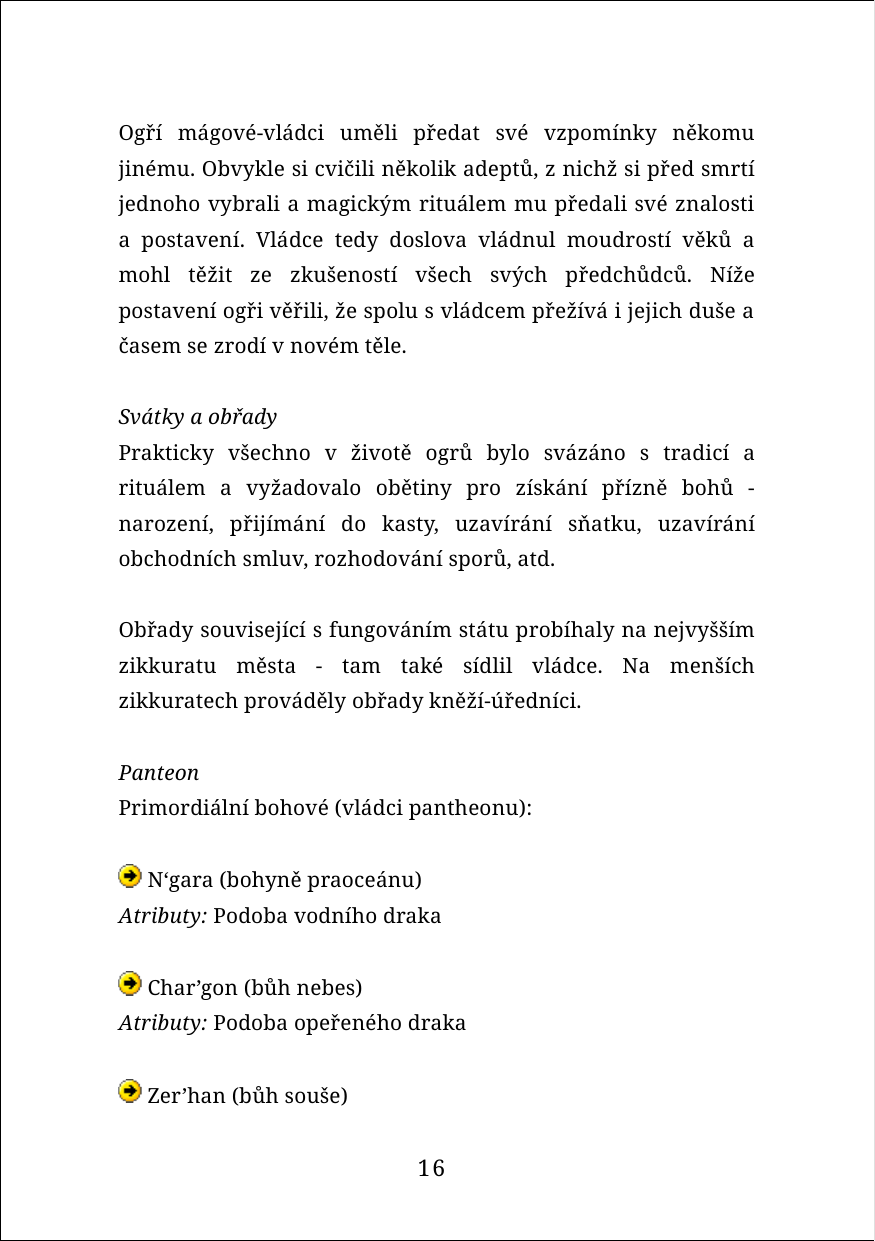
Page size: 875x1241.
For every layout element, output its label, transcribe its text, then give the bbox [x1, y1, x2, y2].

text Ogří mágové-vládci uměli předat své vzpomínky někomu jinému. Obvykle si cvičili několik adeptů, z nichž si před smrtí jednoho vybrali a magickým rituálem mu předali své znalosti a postavení. Vládce tedy doslova vládnul moudrostí věků a mohl těžit ze zkušeností všech svých předchůdců. Níže postavení ogři věřili, že spolu s vládcem přežívá i jejich duše a časem se zrodí v novém těle. Svátky a obřady Prakticky všechno v životě ogrů bylo svázáno s tradicí a rituálem a vyžadovalo obětiny pro získání přízně bohů - narození, přijímání do kasty, uzavírání sňatku, uzavírání obchodních smluv, rozhodování sporů, atd. Obřady související s fungováním státu probíhaly na nejvyšším zikkuratu města - tam také sídlil vládce. Na menších zikkuratech prováděly obřady kněží-úředníci. Panteon Primordiální bohové (vládci pantheonu): N‘gara (bohyně praoceánu) Atributy: Podoba vodního draka Char’gon (bůh nebes) Atributy: Podoba opeřeného draka Zer’han (bůh souše) [118, 118, 756, 1109]
picture [118, 971, 142, 996]
picture [118, 864, 142, 888]
picture [118, 1079, 142, 1103]
